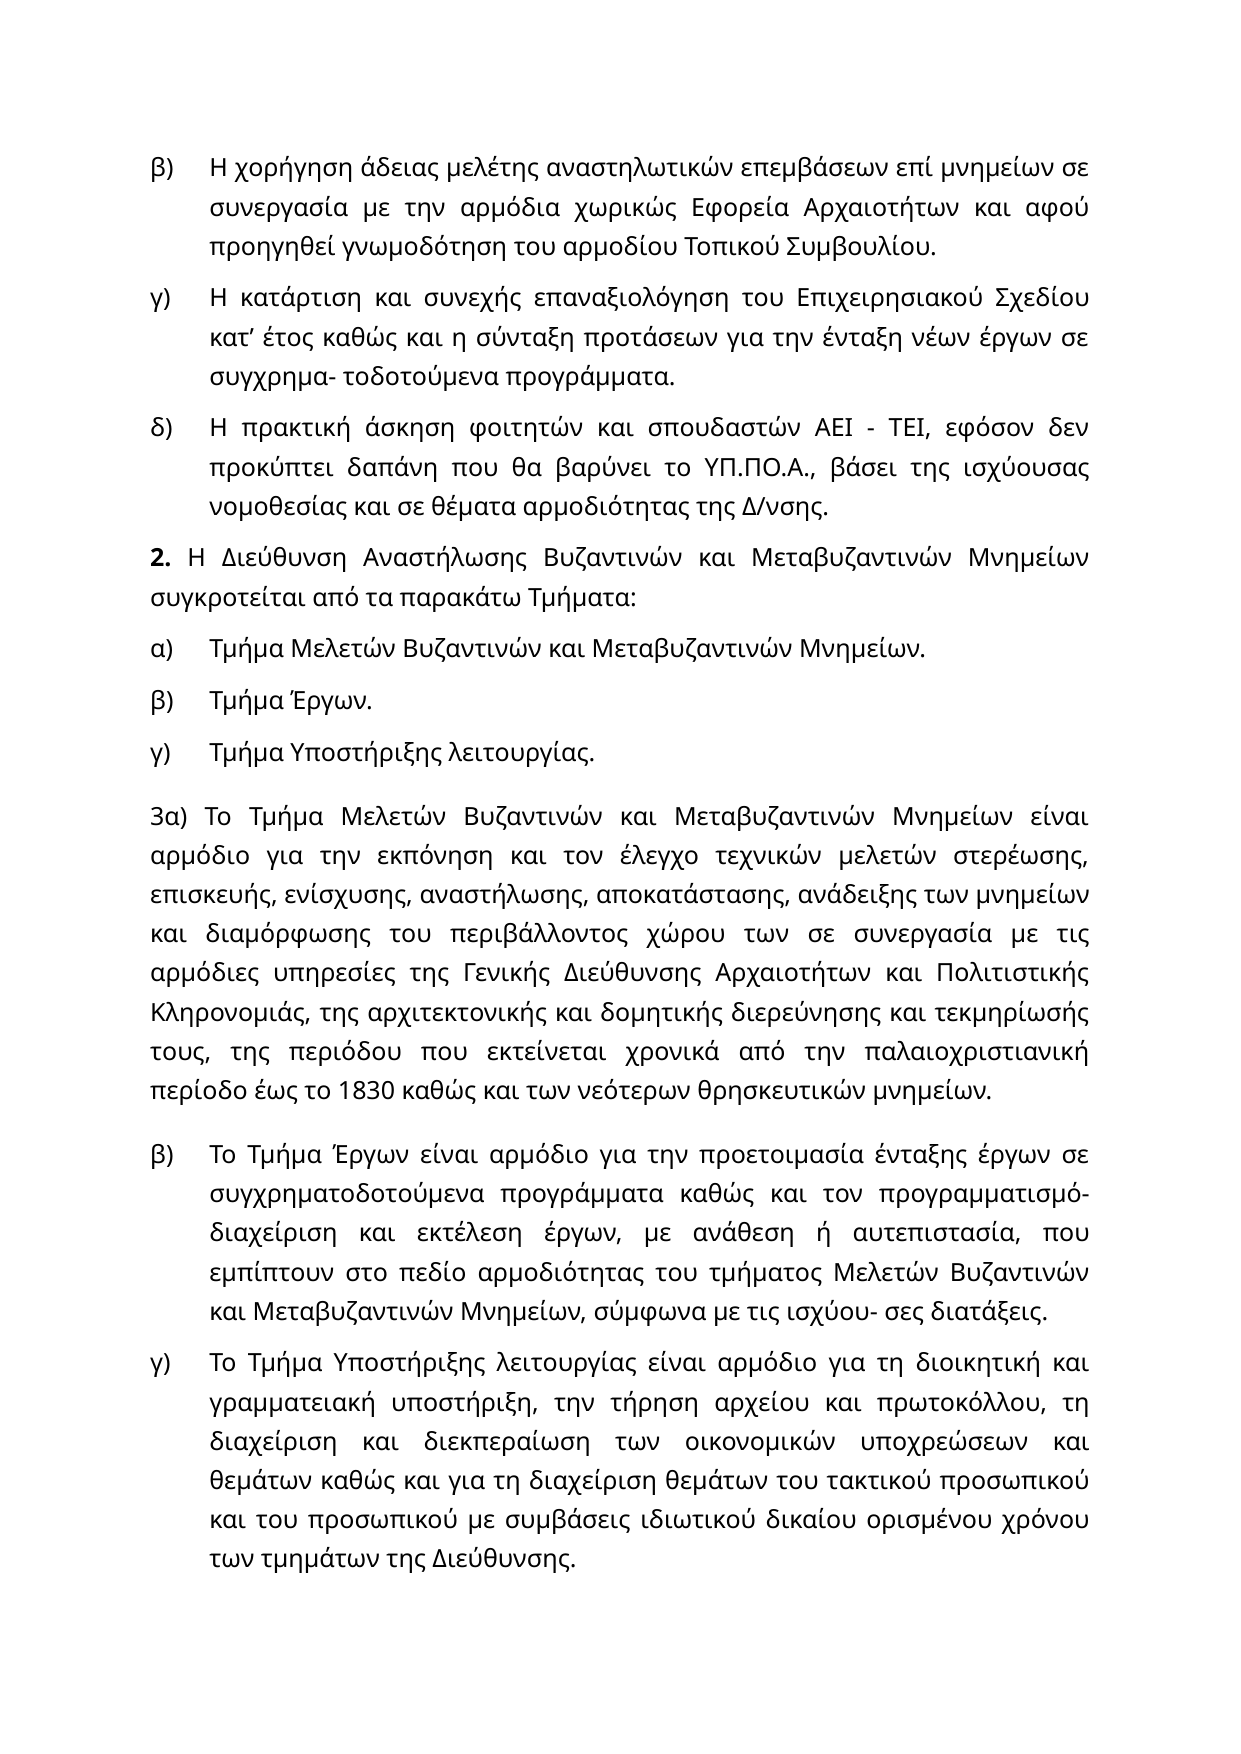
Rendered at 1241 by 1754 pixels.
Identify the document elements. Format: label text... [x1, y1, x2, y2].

text 2. Η Διεύθυνση Αναστήλωσης Βυζαντινών και Μεταβυζαντινών Μνημείων συγκροτείται από τα παρακάτω Τμήματα: [150, 540, 1090, 613]
list δ) Η πρακτική άσκηση φοιτητών και σπουδαστών ΑΕΙ - ΤΕΙ, εφόσον δεν προκύπτει δαπάνη που θα βαρύνει το ΥΠ.ΠΟ.Α., βάσει της ισχύουσας νομοθεσίας και σε θέματα αρμοδιότητας της Δ/νσης. [150, 410, 1090, 522]
text 3α) Το Τμήμα Μελετών Βυζαντινών και Μεταβυζαντινών Μνημείων είναι αρμόδιο για την εκπόνηση και τον έλεγχο τεχνικών μελετών στερέωσης, επισκευής, ενίσχυσης, αναστήλωσης, αποκατάστασης, ανάδειξης των μνημείων και διαμόρφωσης του περιβάλλοντος χώρου των σε συνεργασία με τις αρμόδιες υπηρεσίες της Γενικής Διεύθυνσης Αρχαιοτήτων και Πολιτιστικής Κληρονομιάς, της αρχιτεκτονικής και δομητικής διερεύνησης και τεκμηρίωσής τους, της περιόδου που εκτείνεται χρονικά από την παλαιοχριστιανική περίοδο έως το 1830 καθώς και των νεότερων θρησκευτικών μνημείων. [150, 798, 1090, 1107]
list γ) Η κατάρτιση και συνεχής επαναξιολόγηση του Επιχειρησιακού Σχεδίου κατ’ έτος καθώς και η σύνταξη προτάσεων για την ένταξη νέων έργων σε συγχρημα- τοδοτούμενα προγράμματα. [150, 280, 1090, 392]
list β) Τμήμα Έργων. [150, 682, 1090, 717]
list γ) Τμήμα Υποστήριξης λειτουργίας. [150, 734, 1090, 768]
list β) To Τμήμα Έργων είναι αρμόδιο για την προετοιμασία ένταξης έργων σε συγχρηματοδοτούμενα προγράμματα καθώς και τον προγραμματισμό-διαχείριση και εκτέλεση έργων, με ανάθεση ή αυτεπιστασία, που εμπίπτουν στο πεδίο αρμοδιότητας του τμήματος Μελετών Βυζαντινών και Μεταβυζαντινών Μνημείων, σύμφωνα με τις ισχύου- σες διατάξεις. [150, 1137, 1090, 1327]
list α) Τμήμα Μελετών Βυζαντινών και Μεταβυζαντινών Μνημείων. [150, 631, 1090, 665]
list β) Η χορήγηση άδειας μελέτης αναστηλωτικών επεμβάσεων επί μνημείων σε συνεργασία με την αρμόδια χωρικώς Εφορεία Αρχαιοτήτων και αφού προηγηθεί γνωμοδότηση του αρμοδίου Τοπικού Συμβουλίου. [150, 150, 1090, 262]
list γ) Το Τμήμα Υποστήριξης λειτουργίας είναι αρμόδιο για τη διοικητική και γραμματειακή υποστήριξη, την τήρηση αρχείου και πρωτοκόλλου, τη διαχείριση και διεκπεραίωση των οικονομικών υποχρεώσεων και θεμάτων καθώς και για τη διαχείριση θεμάτων του τακτικού προσωπικού και του προσωπικού με συμβάσεις ιδιωτικού δικαίου ορισμένου χρόνου των τμημάτων της Διεύθυνσης. [150, 1345, 1090, 1575]
